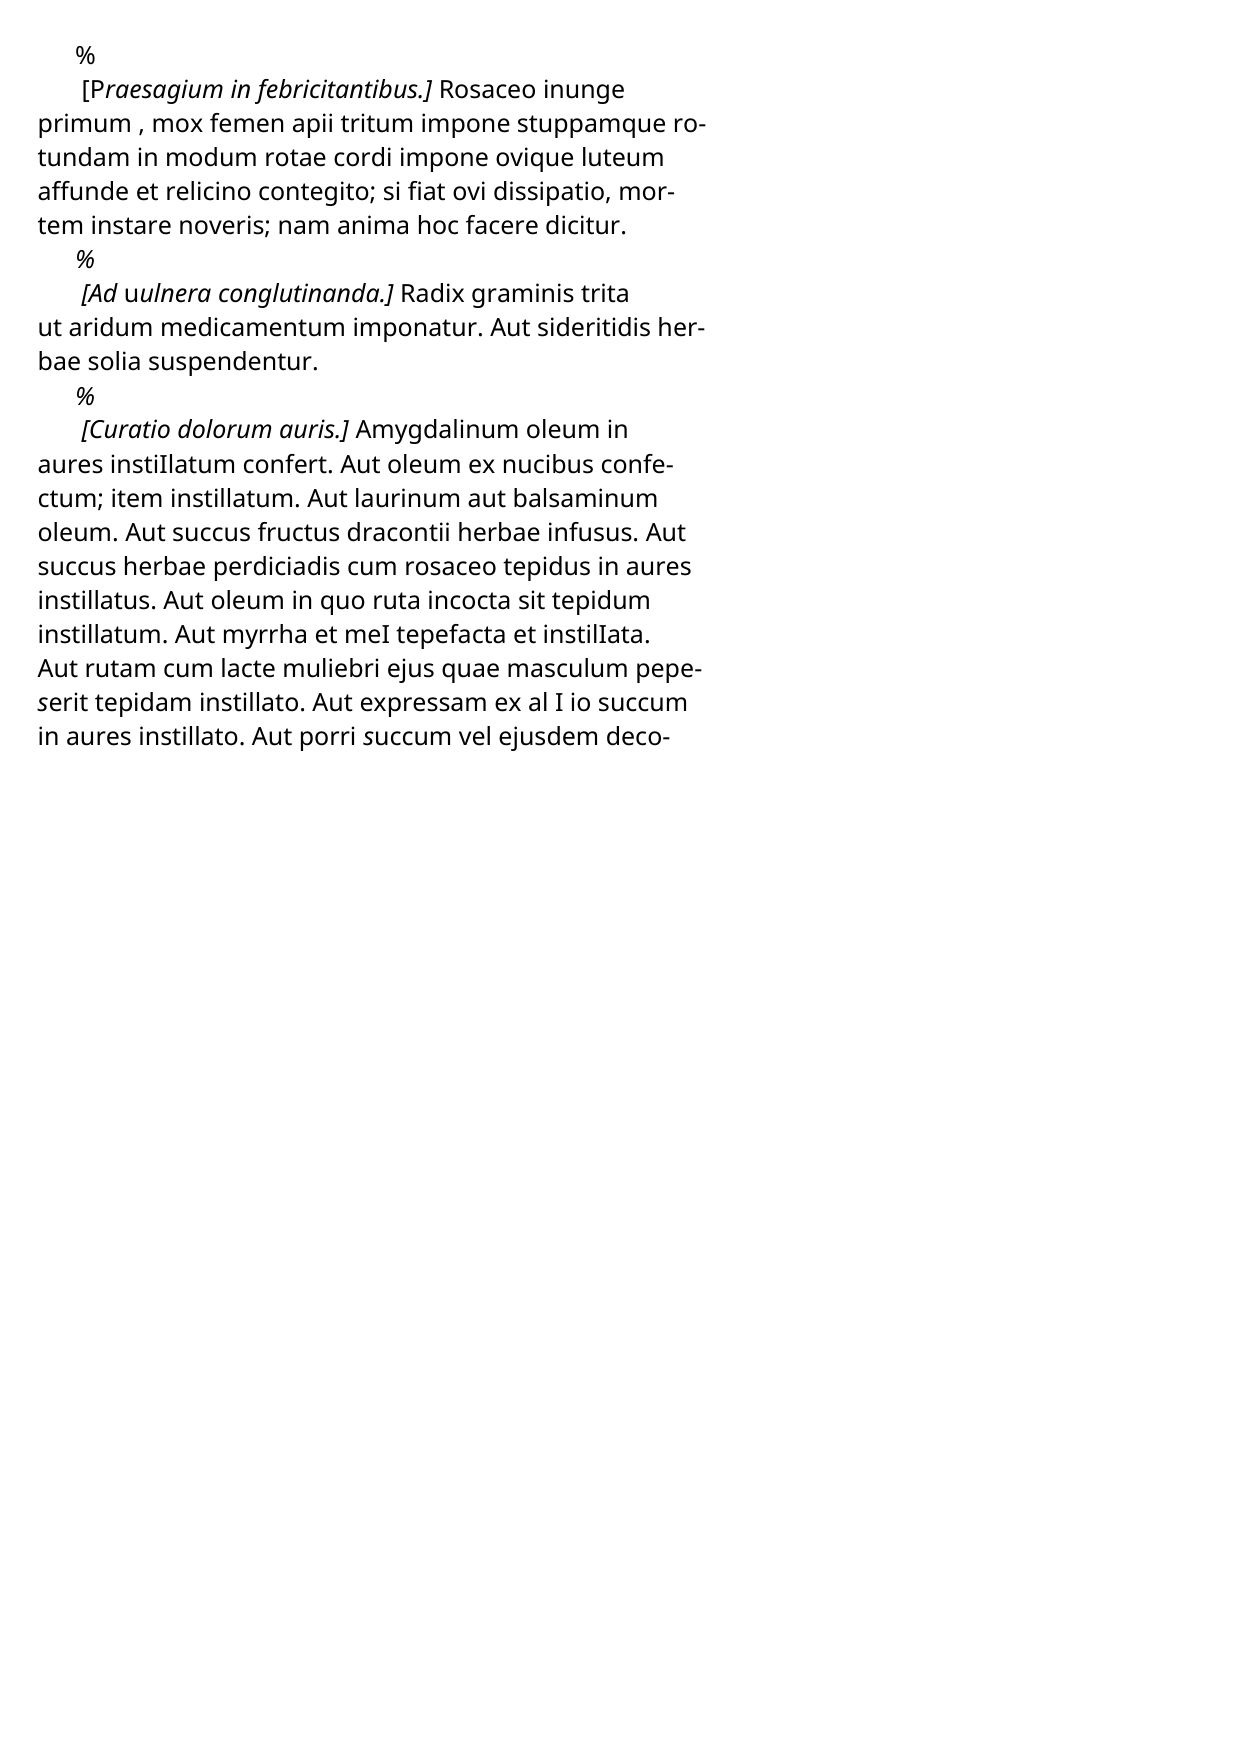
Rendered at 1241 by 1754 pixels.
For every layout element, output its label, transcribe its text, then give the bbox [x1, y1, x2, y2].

text % [37, 37, 1203, 72]
text % [37, 378, 1203, 412]
text [Curatio dolorum auris.] Amygdalinum oleum in aures instiIlatum confert. Aut oleum ex nucibus confe- ctum; item instillatum. Aut laurinum aut balsaminum oleum. Aut succus fructus dracontii herbae infusus. Aut succus herbae perdiciadis cum rosaceo tepidus in aures instillatus. Aut oleum in quo ruta incocta sit tepidum instillatum. Aut myrrha et meI tepefacta et instilIata. Aut rutam cum lacte muliebri ejus quae masculum pepe- serit tepidam instillato. Aut expressam ex al I io succum in aures instillato. Aut porri succum vel ejusdem deco- [37, 412, 1203, 753]
text [Ad uulnera conglutinanda.] Radix graminis trita ut aridum medicamentum imponatur. Aut sideritidis her- bae solia suspendentur. [37, 276, 1203, 378]
text [Praesagium in febricitantibus.] Rosaceo inunge primum , mox femen apii tritum impone stuppamque ro- tundam in modum rotae cordi impone ovique luteum affunde et relicino contegito; si fiat ovi dissipatio, mor- tem instare noveris; nam anima hoc facere dicitur. [37, 72, 1203, 242]
text % [37, 242, 1203, 276]
